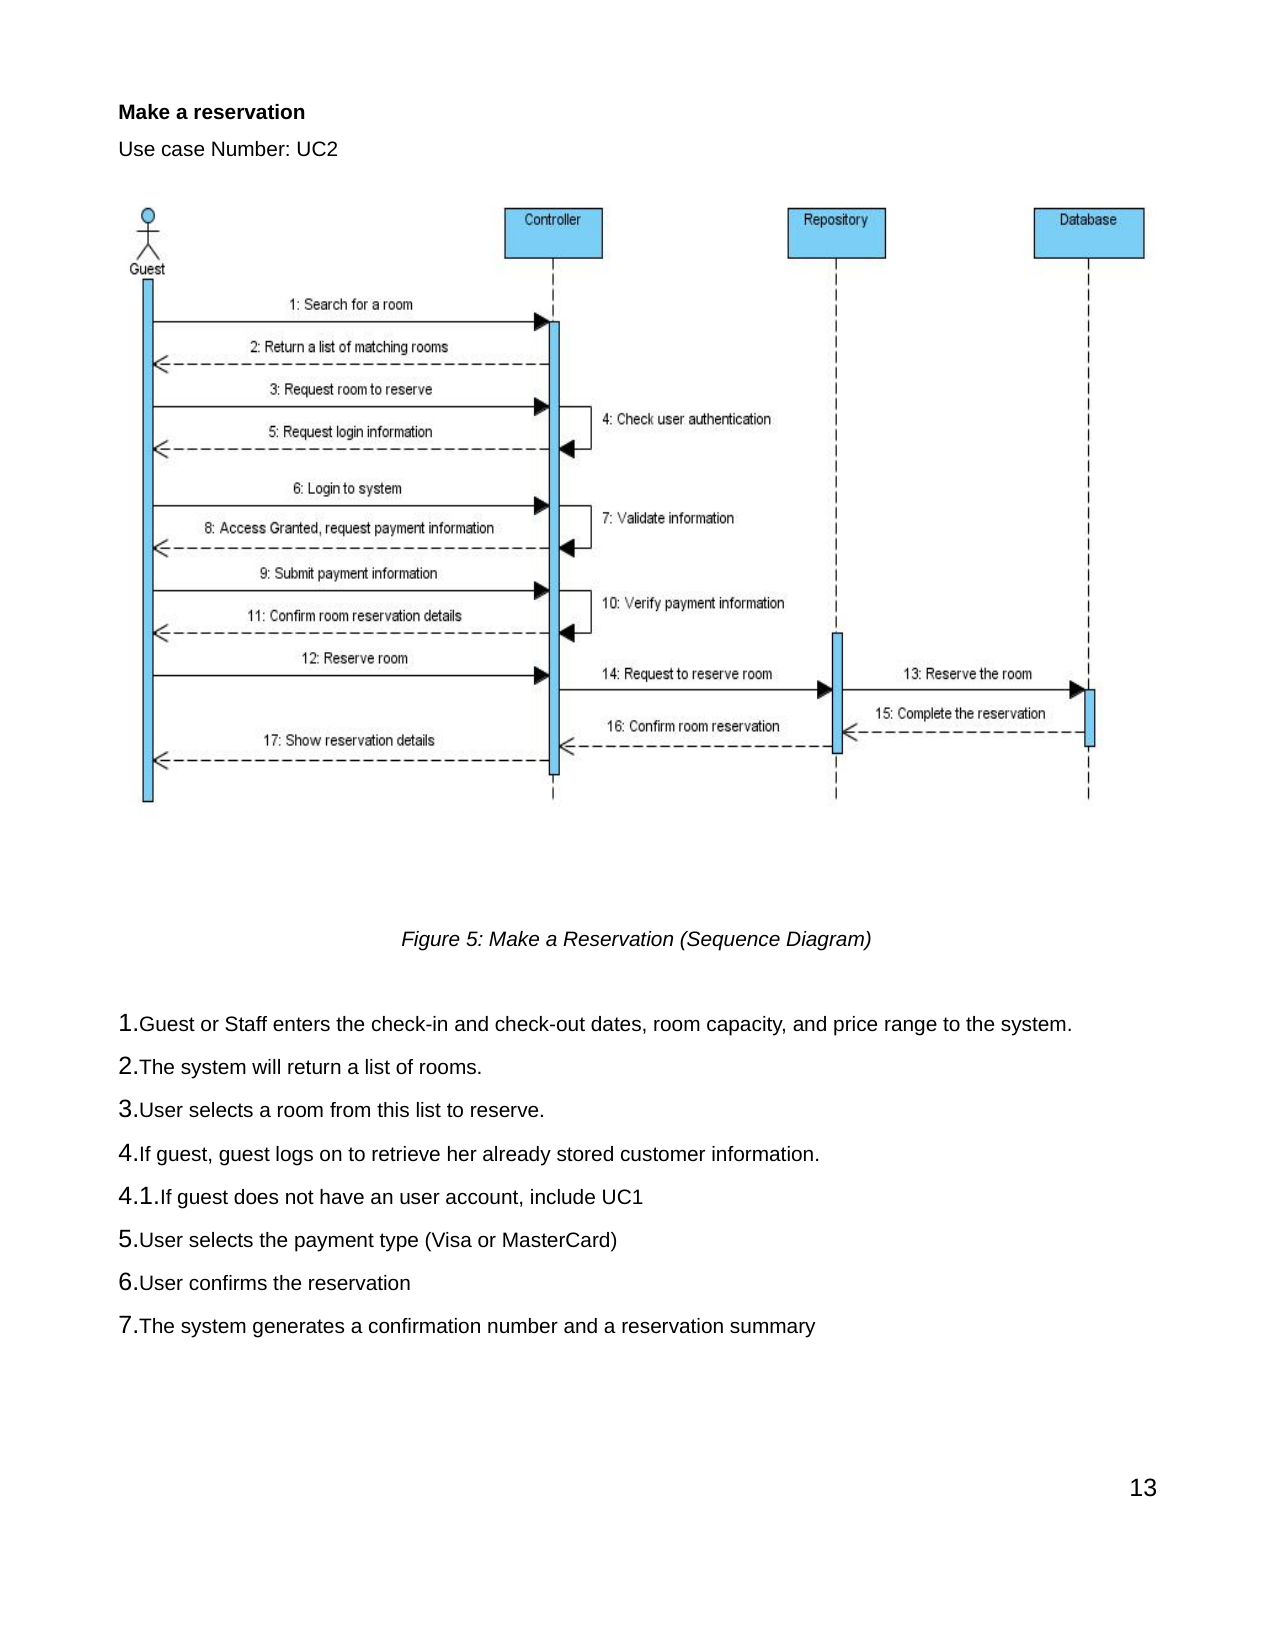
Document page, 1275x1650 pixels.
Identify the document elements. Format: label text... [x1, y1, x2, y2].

list User selects the payment type (Visa or MasterCard) [118, 1224, 1157, 1253]
picture [118, 185, 1157, 927]
list If guest, guest logs on to retrieve her already stored customer information. [118, 1138, 1157, 1166]
subtitle Make a reservation [118, 100, 1157, 124]
list The system will return a list of rooms. [118, 1051, 1157, 1080]
list User confirms the reservation [118, 1267, 1157, 1296]
text Figure 5: Make a Reservation (Sequence Diagram) [118, 927, 1157, 951]
list The system generates a confirmation number and a reservation summary [118, 1310, 1157, 1339]
text Use case Number: UC2 [118, 136, 1157, 160]
list Guest or Staff enters the check-in and check-out dates, room capacity, and price range to the system. [118, 1008, 1157, 1037]
list If guest does not have an user account, include UC1 [118, 1181, 1157, 1209]
list User selects a room from this list to reserve. [118, 1094, 1157, 1123]
